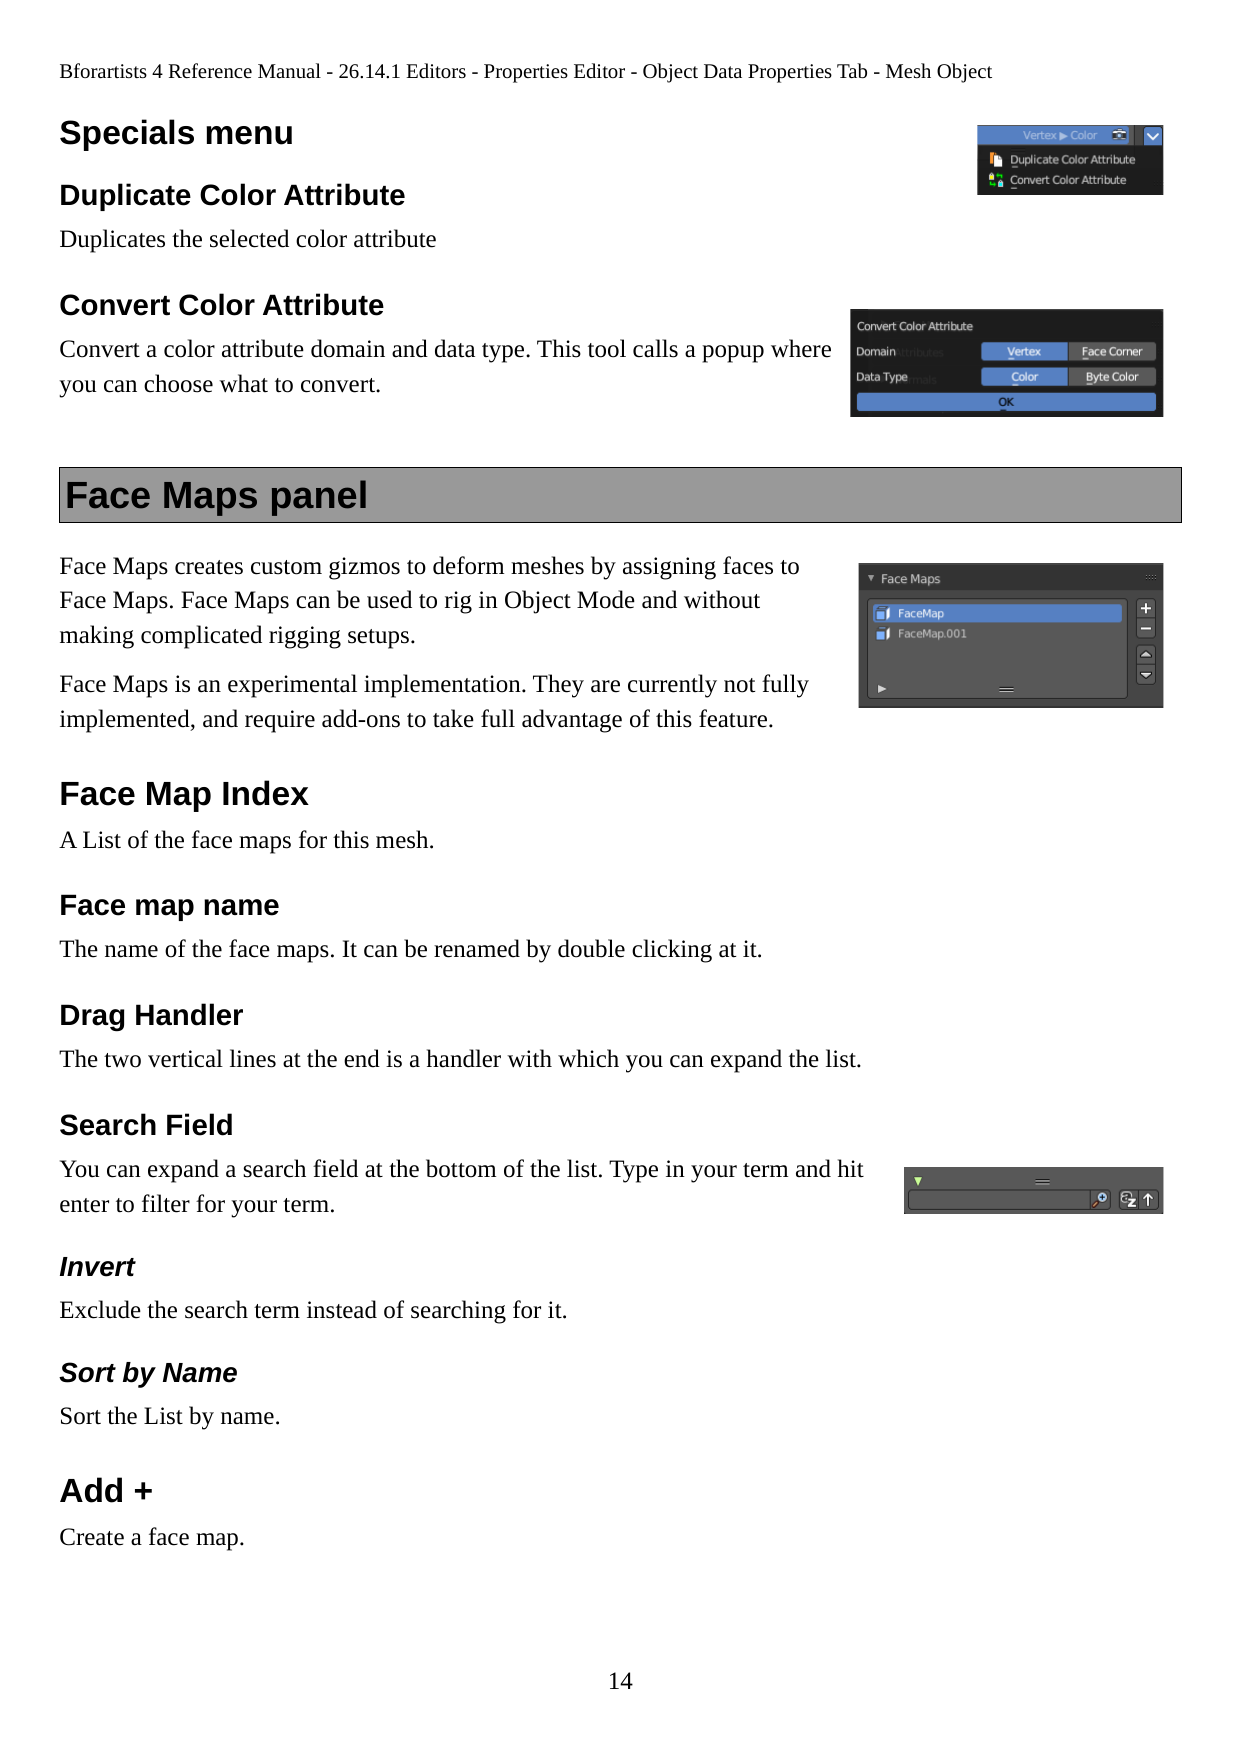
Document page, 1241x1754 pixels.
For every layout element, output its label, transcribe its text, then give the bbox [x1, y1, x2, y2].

text Create a face map. [59, 1522, 1181, 1551]
subtitle Add + [59, 1471, 1181, 1509]
picture [904, 1167, 1164, 1214]
picture [850, 309, 1164, 417]
text Convert a color attribute domain and data type. This tool calls a popup where you can choose what to convert. [59, 334, 850, 398]
subtitle Face Map Index [59, 773, 1181, 812]
text Duplicates the selected color attribute [59, 224, 1181, 253]
text A List of the face maps for this mesh. [59, 825, 1181, 853]
picture [977, 125, 1164, 195]
text Face Maps is an experimental implementation. They are currently not fully implemented, and require add-ons to take full advantage of this feature. [59, 669, 1181, 732]
subtitle Duplicate Color Attribute [59, 178, 1181, 212]
subtitle Specials menu [59, 113, 1181, 151]
subtitle Face map name [59, 888, 1181, 922]
text The name of the face maps. It can be renamed by double clicking at it. [59, 934, 1181, 963]
subtitle Convert Color Attribute [59, 288, 1181, 322]
subtitle Invert [59, 1250, 1181, 1282]
subtitle Drag Handler [59, 998, 1181, 1032]
text You can expand a search field at the bottom of the list. Type in your term and hit enter to filter for your term. [59, 1154, 1181, 1218]
text Face Maps creates custom gizmos to deform meshes by assigning faces to Face Maps. Face Maps can be used to rig in Object Mode and without making complicated rigging setups. [59, 551, 1181, 649]
table_header Face Maps panel [60, 468, 1181, 522]
text Sort the List by name. [59, 1401, 1181, 1429]
subtitle Search Field [59, 1108, 1181, 1142]
picture [858, 563, 1164, 708]
subtitle Sort by Name [59, 1356, 1181, 1388]
text Exclude the search term instead of searching for it. [59, 1295, 1181, 1323]
text The two vertical lines at the end is a handler with which you can expand the list. [59, 1044, 1181, 1073]
